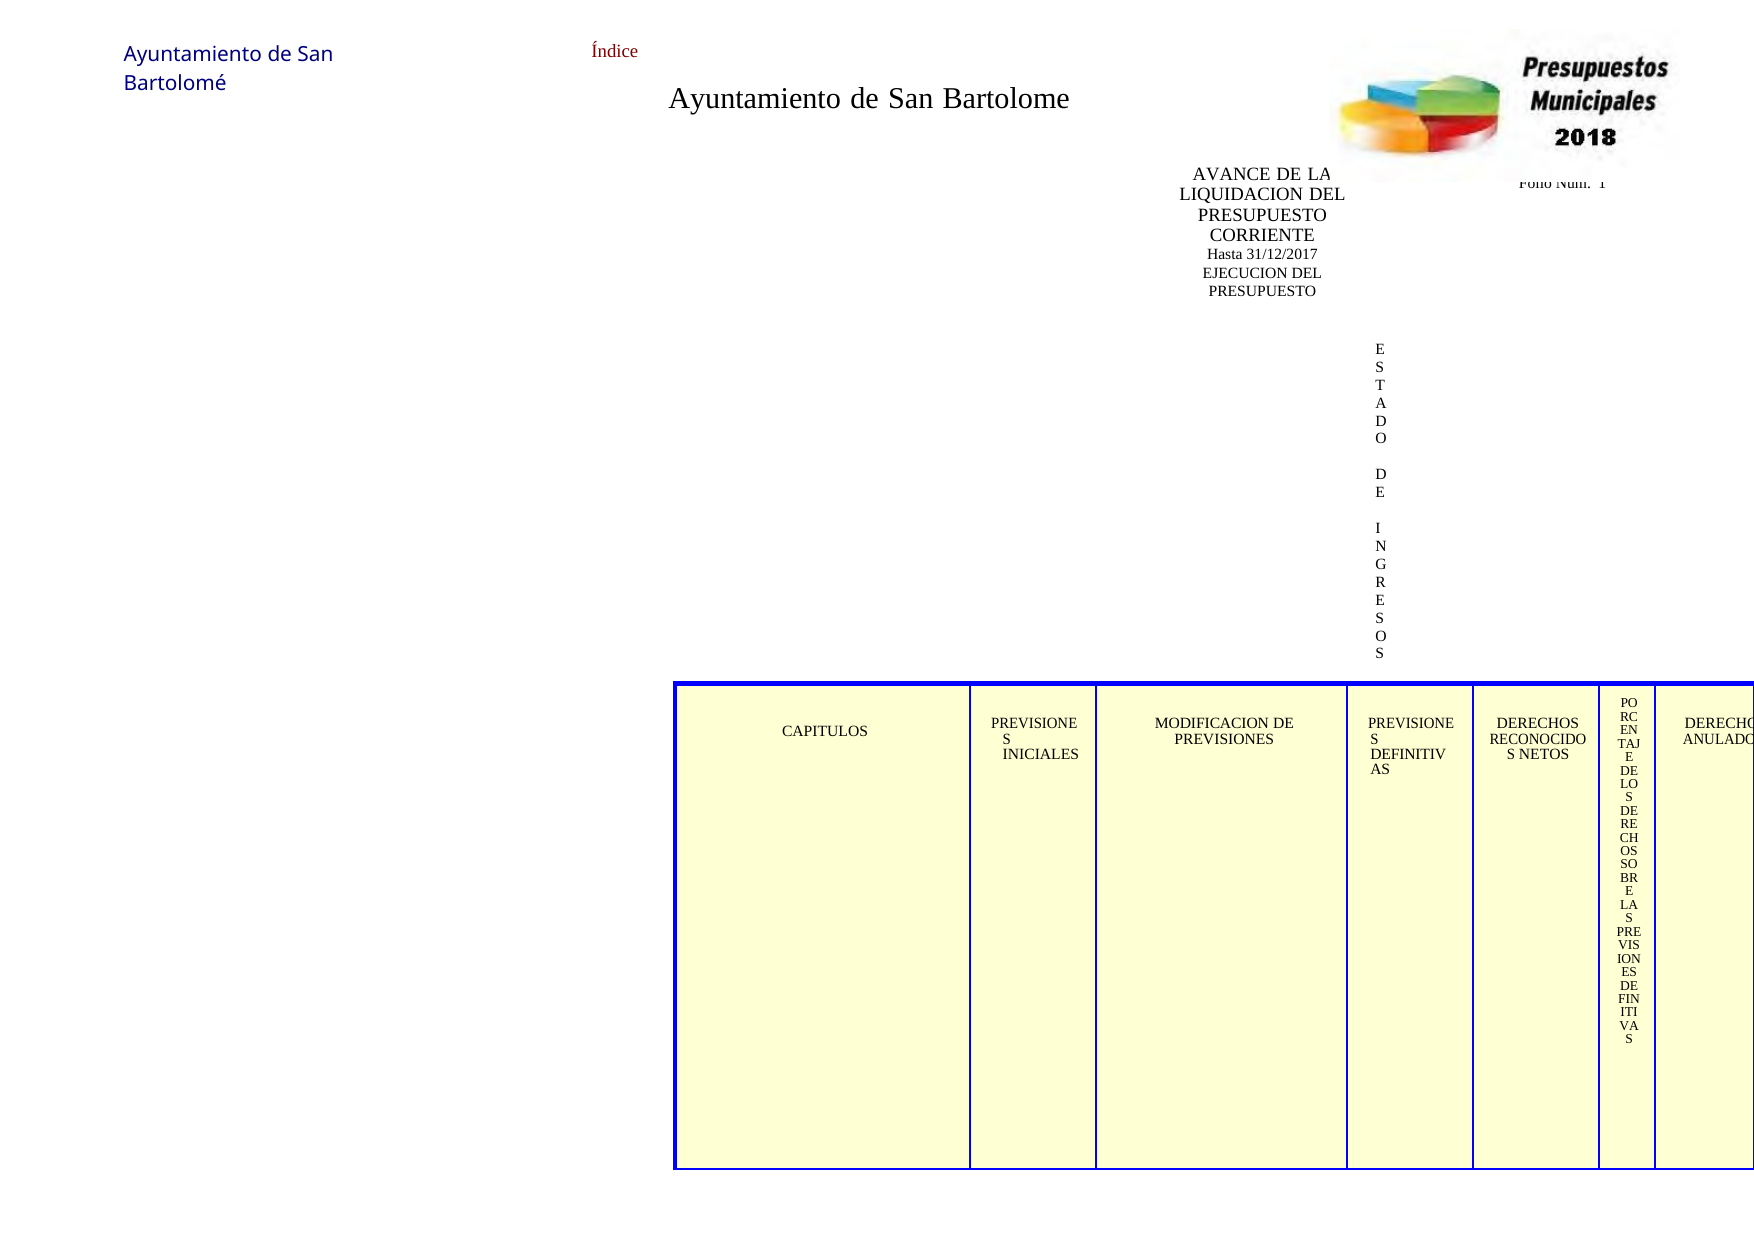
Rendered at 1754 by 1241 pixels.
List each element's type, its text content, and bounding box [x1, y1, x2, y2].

text Índice [577, 39, 648, 61]
table_header DERECHOS ANULADOS [1656, 686, 1753, 1168]
text Folio Núm. 1 [1350, 182, 1606, 192]
text EJECUCION DEL PRESUPUESTO [1179, 264, 1346, 300]
table_header MODIFICACION DE PREVISIONES [1097, 686, 1346, 1168]
subtitle Ayuntamiento de San Bartolome [668, 81, 1329, 115]
table_header PREVISIONES INICIALES [971, 686, 1095, 1168]
text Hasta 31/12/2017 [1179, 246, 1346, 262]
table_header PREVISIONES DEFINITIVAS [1348, 686, 1472, 1168]
table_header DERECHOS RECONOCIDOS NETOS [1474, 686, 1598, 1168]
text AVANCE DE LA LIQUIDACION DEL PRESUPUESTO CORRIENTE [1179, 164, 1346, 246]
table_header CAPITULOS [677, 686, 969, 1168]
table_header PORCENTAJE DE LOS DERECHOS SOBRE LAS PREVISIONES DEFINITIVAS [1600, 686, 1654, 1168]
picture [1329, 29, 1681, 182]
text Ayuntamiento de San Bartolomé [123, 39, 427, 96]
